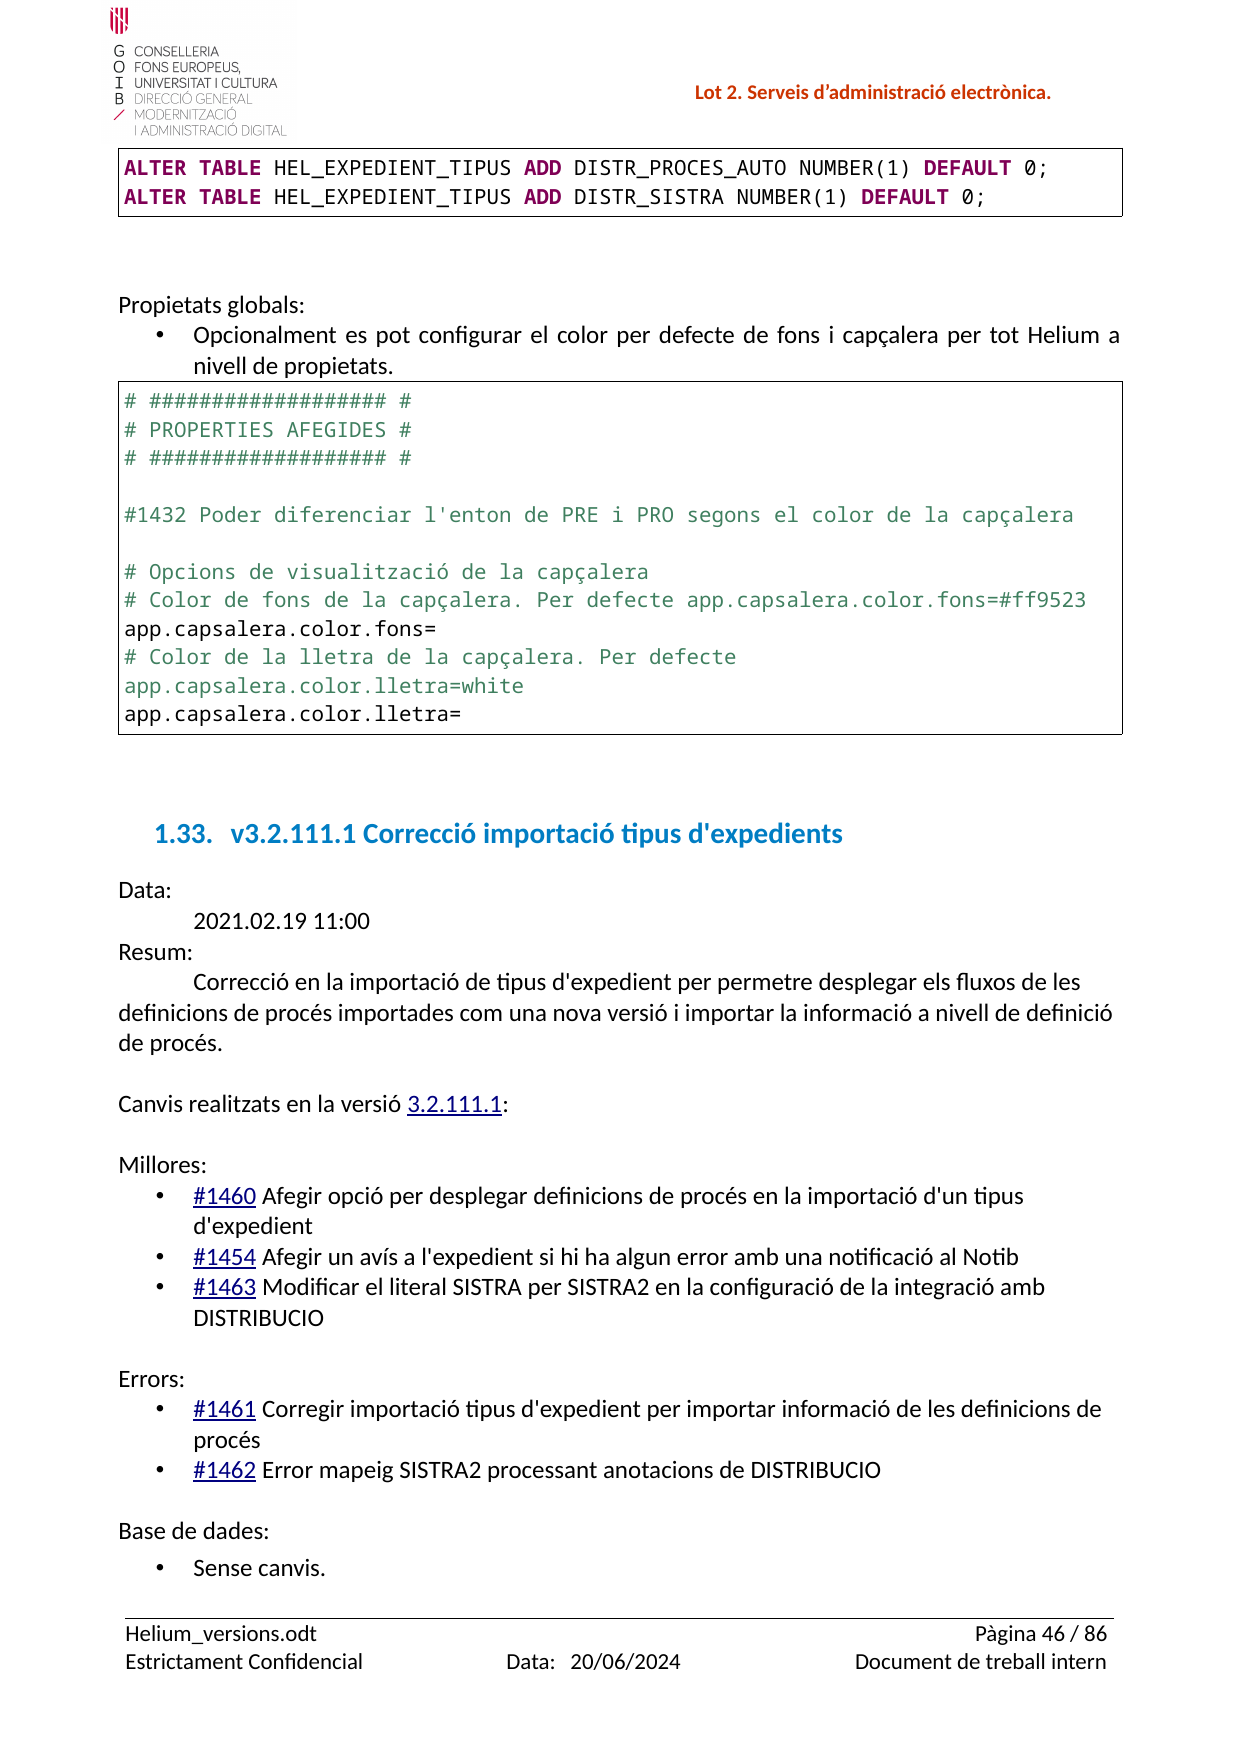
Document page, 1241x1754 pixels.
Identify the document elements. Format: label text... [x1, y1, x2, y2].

list #1460 Afegir opció per desplegar definicions de procés en la importació d'un tipus d'expedient [156, 1180, 1122, 1241]
list Sense canvis. [156, 1552, 1122, 1582]
text Errors: [118, 1363, 1122, 1393]
text Data: [118, 874, 1122, 905]
text Base de dades: [118, 1516, 1122, 1546]
table_header ALTER TABLE HEL_EXPEDIENT_TIPUS ADD DISTR_PROCES_AUTO NUMBER(1) DEFAULT 0; ALTER TABLE HEL_EXPEDIENT_TIPUS ADD DISTR_SISTRA NUMBER(1) DEFAULT 0; [119, 149, 1122, 216]
table_header # ################### # # PROPERTIES AFEGIDES # # ################### # #1432 Poder diferenciar l'enton de PRE i PRO segons el color de la capçalera # Opcions de visualització de la capçalera # Color de fons de la capçalera. Per defecte app.capsalera.color.fons=#ff9523 app.capsalera.color.fons= # Color de la lletra de la capçalera. Per defecte app.capsalera.color.lletra=white app.capsalera.color.lletra= [119, 382, 1122, 733]
text Millores: [118, 1149, 1122, 1180]
list #1462 Error mapeig SISTRA2 processant anotacions de DISTRIBUCIO [156, 1454, 1122, 1485]
list Opcionalment es pot configurar el color per defecte de fons i capçalera per tot Helium a nivell de propietats. [156, 320, 1122, 381]
text Resum: [118, 936, 1122, 966]
text 2021.02.19 11:00 [118, 905, 1122, 936]
text Canvis realitzats en la versió 3.2.111.1: [118, 1088, 1122, 1119]
list #1463 Modificar el literal SISTRA per SISTRA2 en la configuració de la integració amb DISTRIBUCIO [156, 1271, 1122, 1332]
text Propietats globals: [118, 289, 1122, 320]
subtitle v3.2.111.1 Correcció importació tipus d'expedients [153, 815, 1122, 851]
picture [100, 0, 297, 144]
list #1461 Corregir importació tipus d'expedient per importar informació de les definicions de procés [156, 1393, 1122, 1454]
list #1454 Afegir un avís a l'expedient si hi ha algun error amb una notificació al Notib [156, 1241, 1122, 1271]
text Correcció en la importació de tipus d'expedient per permetre desplegar els fluxos de les definicions de procés importades com una nova versió i importar la informació a nivell de definició de procés. [118, 966, 1122, 1058]
